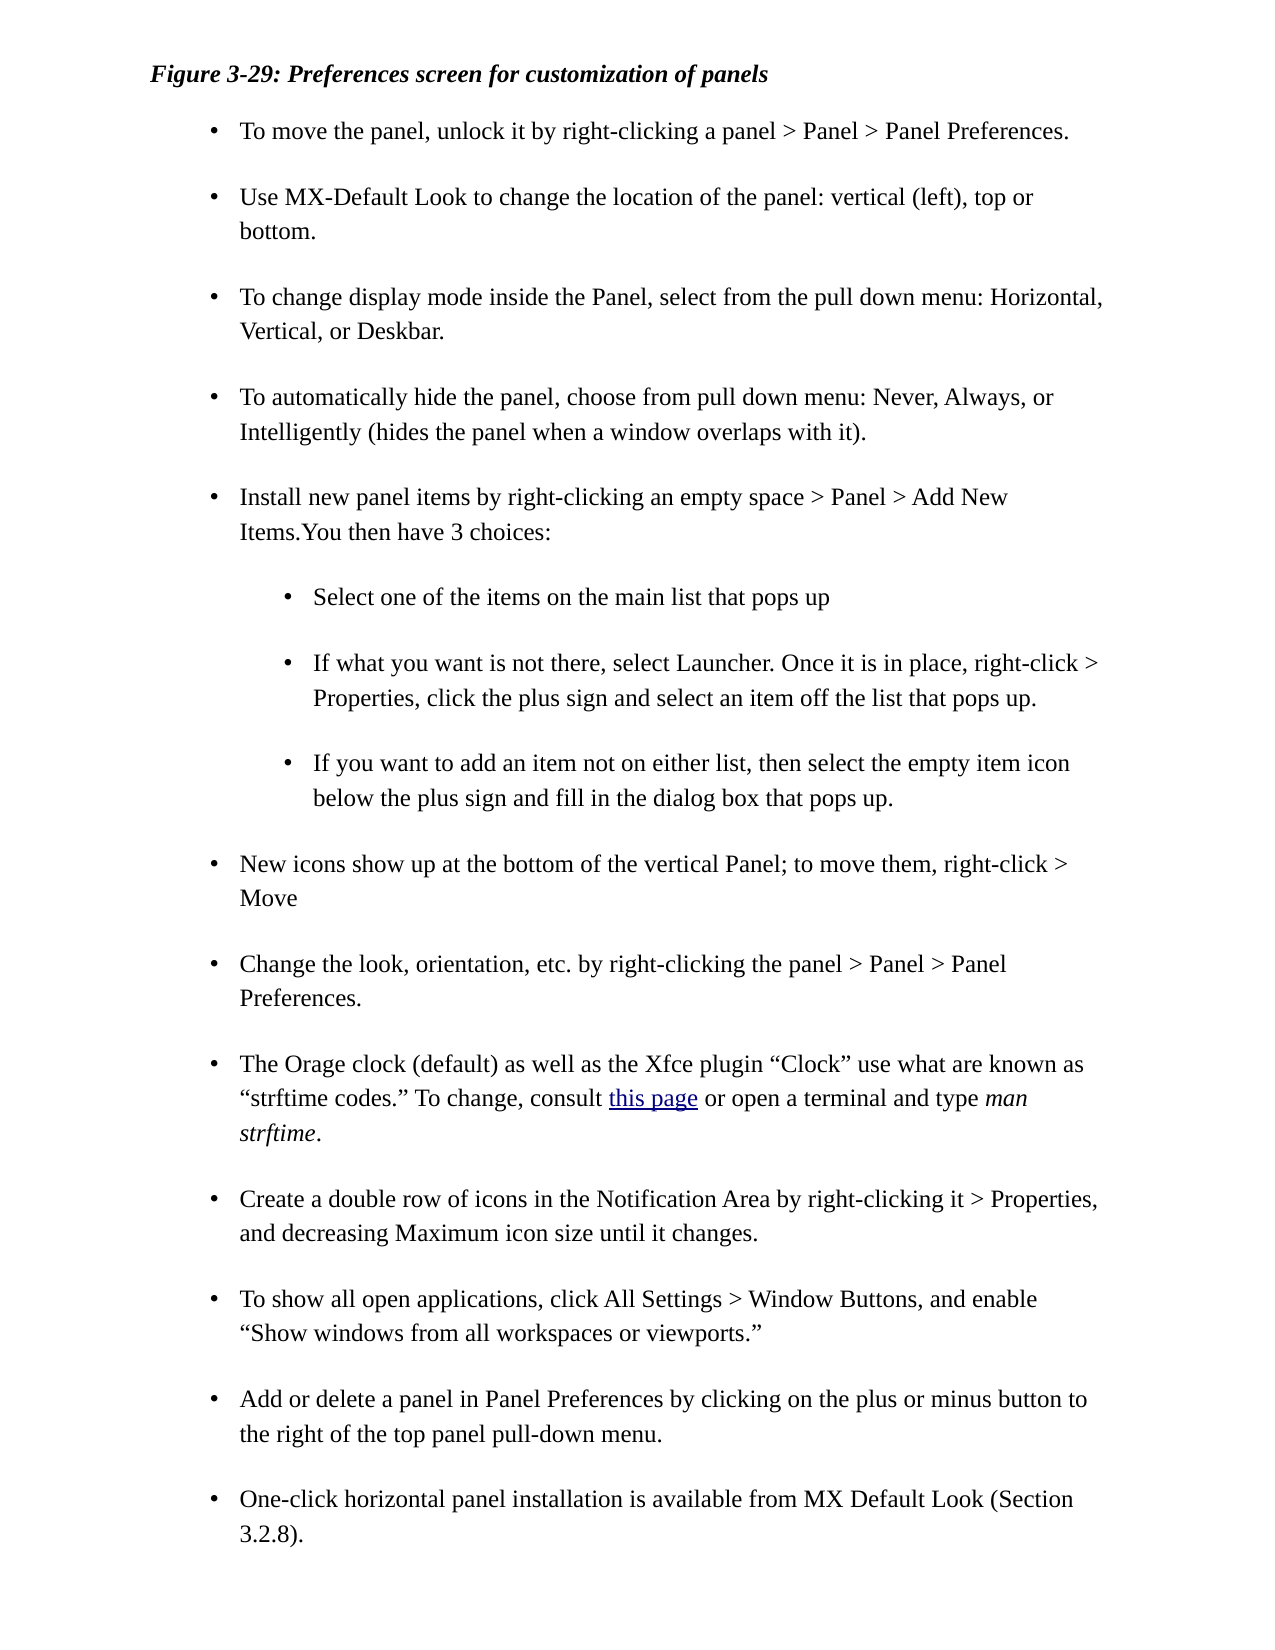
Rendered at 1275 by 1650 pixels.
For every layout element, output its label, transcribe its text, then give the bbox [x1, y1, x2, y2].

list Create a double row of icons in the Notification Area by right-clicking it > Properties, and decreasing Maximum icon size until it changes. [210, 1184, 1109, 1247]
list To move the panel, unlock it by right-clicking a panel > Panel > Panel Preferences. [210, 116, 1109, 145]
list Change the look, orientation, etc. by right-clicking the panel > Panel > Panel Preferences. [210, 949, 1109, 1012]
list The Orage clock (default) as well as the Xfce plugin “Clock” use what are known as “strftime codes.” To change, consult this page or open a terminal and type man strftime. [210, 1049, 1109, 1147]
text Figure 3-29: Preferences screen for customization of panels [150, 59, 1125, 88]
list To show all open applications, click All Settings > Window Buttons, and enable “Show windows from all workspaces or viewports.” [210, 1284, 1109, 1347]
list To change display mode inside the Panel, select from the pull down menu: Horizontal, Vertical, or Deskbar. [210, 282, 1109, 345]
list One-click horizontal panel installation is available from MX Default Look (Section 3.2.8). [210, 1484, 1109, 1548]
list Add or delete a panel in Panel Preferences by clicking on the plus or minus button to the right of the top panel pull-down menu. [210, 1384, 1109, 1447]
list New icons show up at the bottom of the vertical Panel; to move them, right-click > Move [210, 849, 1109, 912]
list Use MX-Default Look to change the location of the panel: vertical (left), top or bottom. [210, 182, 1109, 245]
list Select one of the items on the main list that pops up [283, 582, 1109, 611]
list To automatically hide the panel, choose from pull down menu: Never, Always, or Intelligently (hides the panel when a window overlaps with it). [210, 382, 1109, 445]
list If what you want is not there, select Launcher. Once it is in place, right-click > Properties, click the plus sign and select an item off the list that pops up. [283, 648, 1109, 711]
list Install new panel items by right-clicking an empty space > Panel > Add New Items.You then have 3 choices: [210, 482, 1109, 546]
list If you want to add an item not on either list, then select the empty item icon below the plus sign and fill in the dialog box that pops up. [283, 748, 1109, 812]
